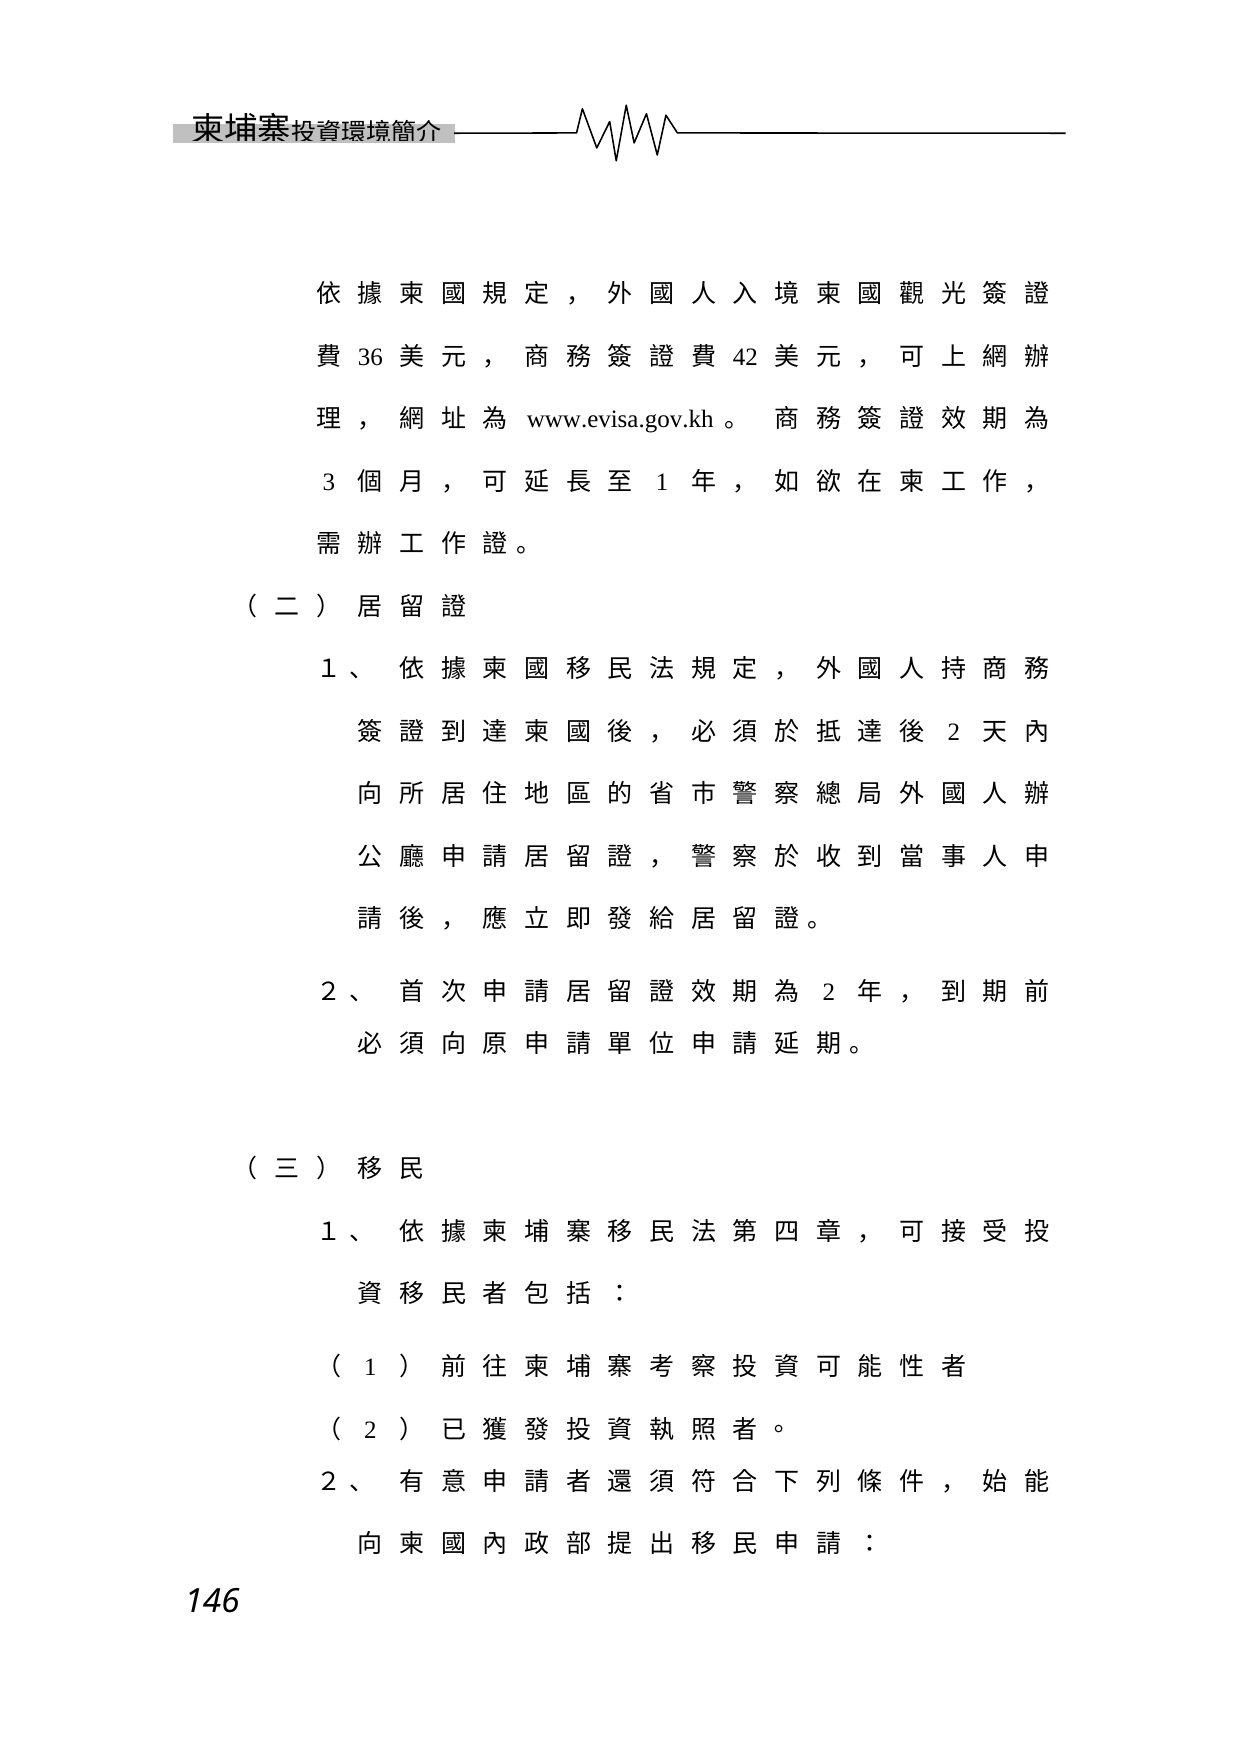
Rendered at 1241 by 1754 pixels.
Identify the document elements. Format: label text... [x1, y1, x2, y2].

text ２、首次申請居留證效期為2年，到期前必須向原申請單位申請延期。 [281, 938, 1058, 1063]
text ２、有意申請者還須符合下列條件，始能向柬國內政部提出移民申請： [281, 1438, 1058, 1563]
text （2）已獲發投資執照者。 [306, 1375, 1058, 1438]
text （三）移民 [207, 1125, 1058, 1188]
text １、依據柬埔寨移民法第四章，可接受投資移民者包括： [281, 1188, 1058, 1313]
text （1）前往柬埔寨考察投資可能性者 [306, 1313, 1058, 1375]
text （二）居留證 [207, 563, 1058, 625]
text 依據柬國規定，外國人入境柬國觀光簽證費36美元，商務簽證費42美元，可上網辦理，網址為www.evisa.gov.kh。商務簽證效期為3個月，可延長至1年，如欲在柬工作，需辦工作證。 [281, 250, 1058, 563]
text １、依據柬國移民法規定，外國人持商務簽證到達柬國後，必須於抵達後2天內向所居住地區的省市警察總局外國人辦公廳申請居留證，警察於收到當事人申請後，應立即發給居留證。 [281, 625, 1058, 938]
